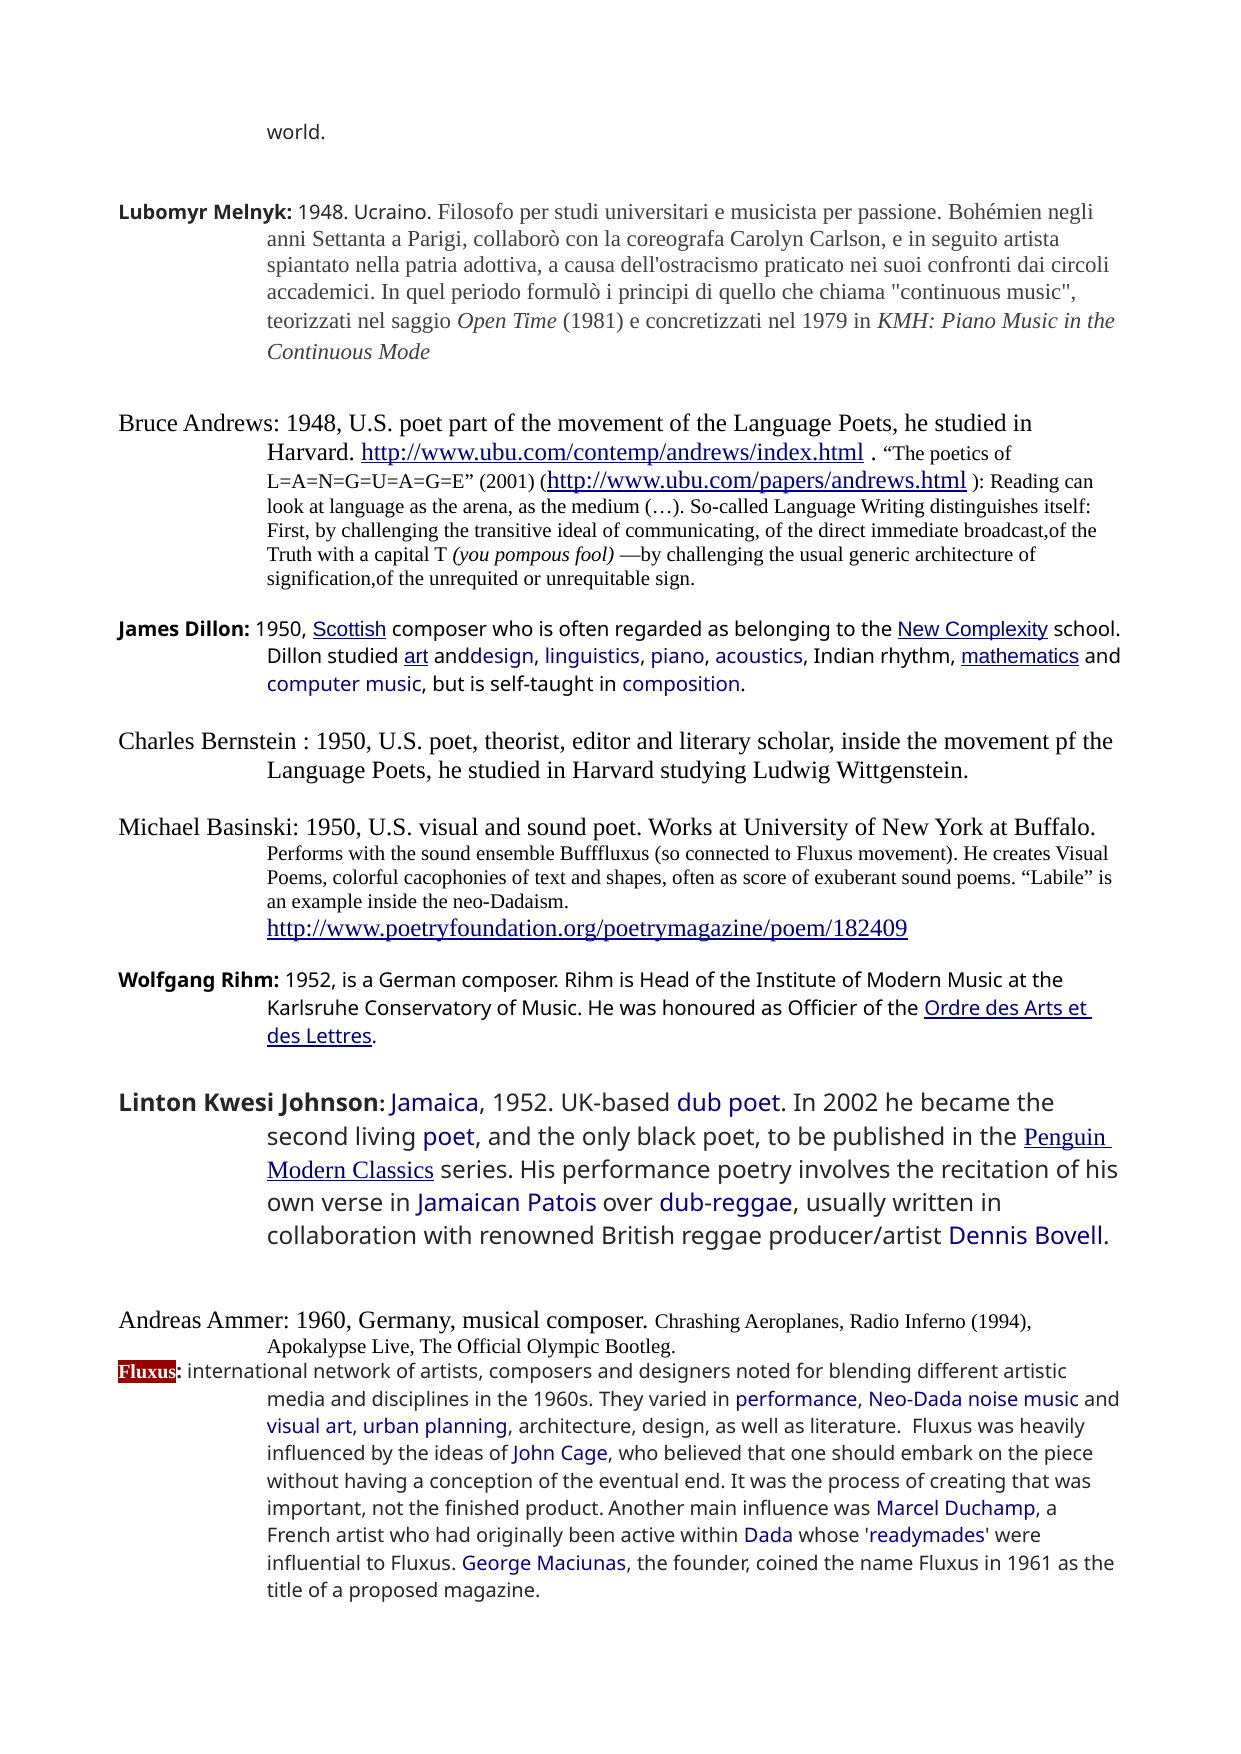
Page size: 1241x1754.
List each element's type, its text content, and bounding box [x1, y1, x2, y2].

text world. [118, 118, 1122, 145]
text Fluxus: international network of artists, composers and designers noted for blending different artistic media and disciplines in the 1960s. They varied in performance, Neo-Dada noise music and visual art, urban planning, architecture, design, as well as literature. Fluxus was heavily influenced by the ideas of John Cage, who believed that one should embark on the piece without having a conception of the eventual end. It was the process of creating that was important, not the finished product. Another main influence was Marcel Duchamp, a French artist who had originally been active within Dada whose 'readymades' were influential to Fluxus. George Maciunas, the founder, coined the name Fluxus in 1961 as the title of a proposed magazine. [118, 1358, 1122, 1603]
text Lubomyr Melnyk: 1948. Ucraino. Filosofo per studi universitari e musicista per passione. Bohémien negli anni Settanta a Parigi, collaborò con la coreografa Carolyn Carlson, e in seguito artista spiantato nella patria adottiva, a causa dell'ostracismo praticato nei suoi confronti dai circoli accademici. In quel periodo formulò i principi di quello che chiama "continuous music", teorizzati nel saggio Open Time (1981) e concretizzati nel 1979 in KMH: Piano Music in the Continuous Mode [118, 198, 1122, 367]
text Bruce Andrews: 1948, U.S. poet part of the movement of the Language Poets, he studied in Harvard. http://www.ubu.com/contemp/andrews/index.html . “The poetics of L=A=N=G=U=A=G=E” (2001) (http://www.ubu.com/papers/andrews.html ): Reading can look at language as the arena, as the medium (…). So-called Language Writing distinguishes itself: First, by challenging the transitive ideal of communicating, of the direct immediate broadcast,of the Truth with a capital T (you pompous fool) —by challenging the usual generic architecture of signification,of the unrequited or unrequitable sign. [118, 408, 1122, 590]
text Wolfgang Rihm: 1952, is a German composer. Rihm is Head of the Institute of Modern Music at the Karlsruhe Conservatory of Music. He was honoured as Officier of the Ordre des Arts et des Lettres. [118, 966, 1122, 1049]
text Charles Bernstein : 1950, U.S. poet, theorist, editor and literary scholar, inside the movement pf the Language Poets, he studied in Harvard studying Ludwig Wittgenstein. [118, 726, 1122, 784]
text Michael Basinski: 1950, U.S. visual and sound poet. Works at University of New York at Buffalo. Performs with the sound ensemble Bufffluxus (so connected to Fluxus movement). He creates Visual Poems, colorful cacophonies of text and shapes, often as score of exuberant sound poems. “Labile” is an example inside the neo-Dadaism. http://www.poetryfoundation.org/poetrymagazine/poem/182409 [118, 812, 1122, 942]
text James Dillon: 1950, Scottish composer who is often regarded as belonging to the New Complexity school. Dillon studied art anddesign, linguistics, piano, acoustics, Indian rhythm, mathematics and computer music, but is self-taught in composition. [118, 614, 1122, 697]
text Linton Kwesi Johnson: Jamaica, 1952. UK-based dub poet. In 2002 he became the second living poet, and the only black poet, to be published in the Penguin Modern Classics series. His performance poetry involves the recitation of his own verse in Jamaican Patois over dub-reggae, usually written in collaboration with renowned British reggae producer/artist Dennis Bovell. [118, 1086, 1122, 1252]
text Andreas Ammer: 1960, Germany, musical composer. Chrashing Aeroplanes, Radio Inferno (1994), Apokalypse Live, The Official Olympic Bootleg. [118, 1305, 1122, 1358]
